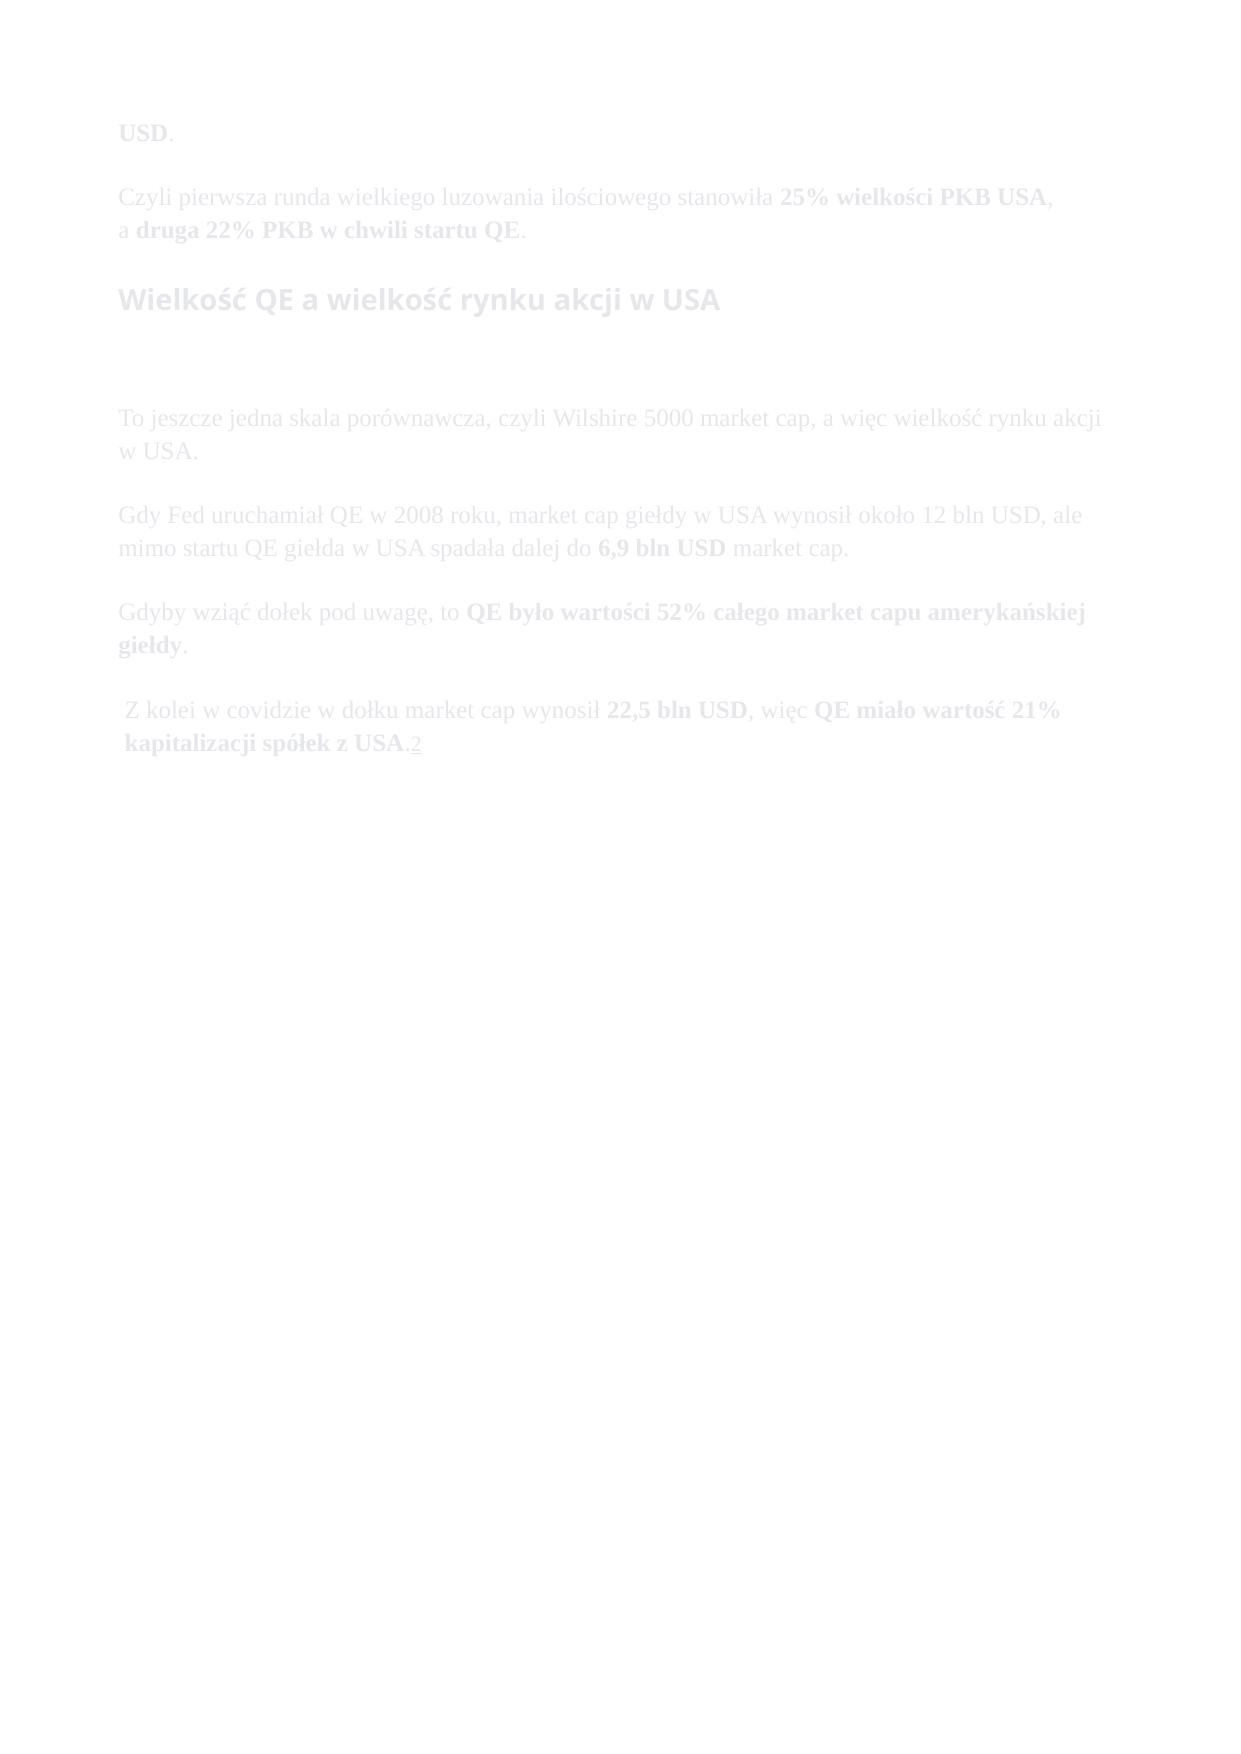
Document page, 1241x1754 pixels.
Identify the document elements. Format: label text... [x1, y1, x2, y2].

text Gdy Fed uruchamiał QE w 2008 roku, market cap giełdy w USA wynosił około 12 bln USD, ale mimo startu QE giełda w USA spadała dalej do 6,9 bln USD market cap. [118, 500, 1122, 562]
text Z kolei w covidzie w dołku market cap wynosił 22,5 bln USD, więc QE miało wartość 21% kapitalizacji spółek z USA.2 [124, 695, 1122, 757]
text To jeszcze jedna skala porównawcza, czyli Wilshire 5000 market cap, a więc wielkość rynku akcji w USA. [118, 403, 1122, 465]
text Czyli pierwsza runda wielkiego luzowania ilościowego stanowiła 25% wielkości PKB USA, a druga 22% PKB w chwili startu QE. [118, 182, 1122, 244]
text Gdyby wziąć dołek pod uwagę, to QE było wartości 52% całego market capu amerykańskiej giełdy. [118, 597, 1122, 659]
text USD. [118, 118, 1122, 147]
subtitle Wielkość QE a wielkość rynku akcji w USA [118, 280, 1122, 319]
